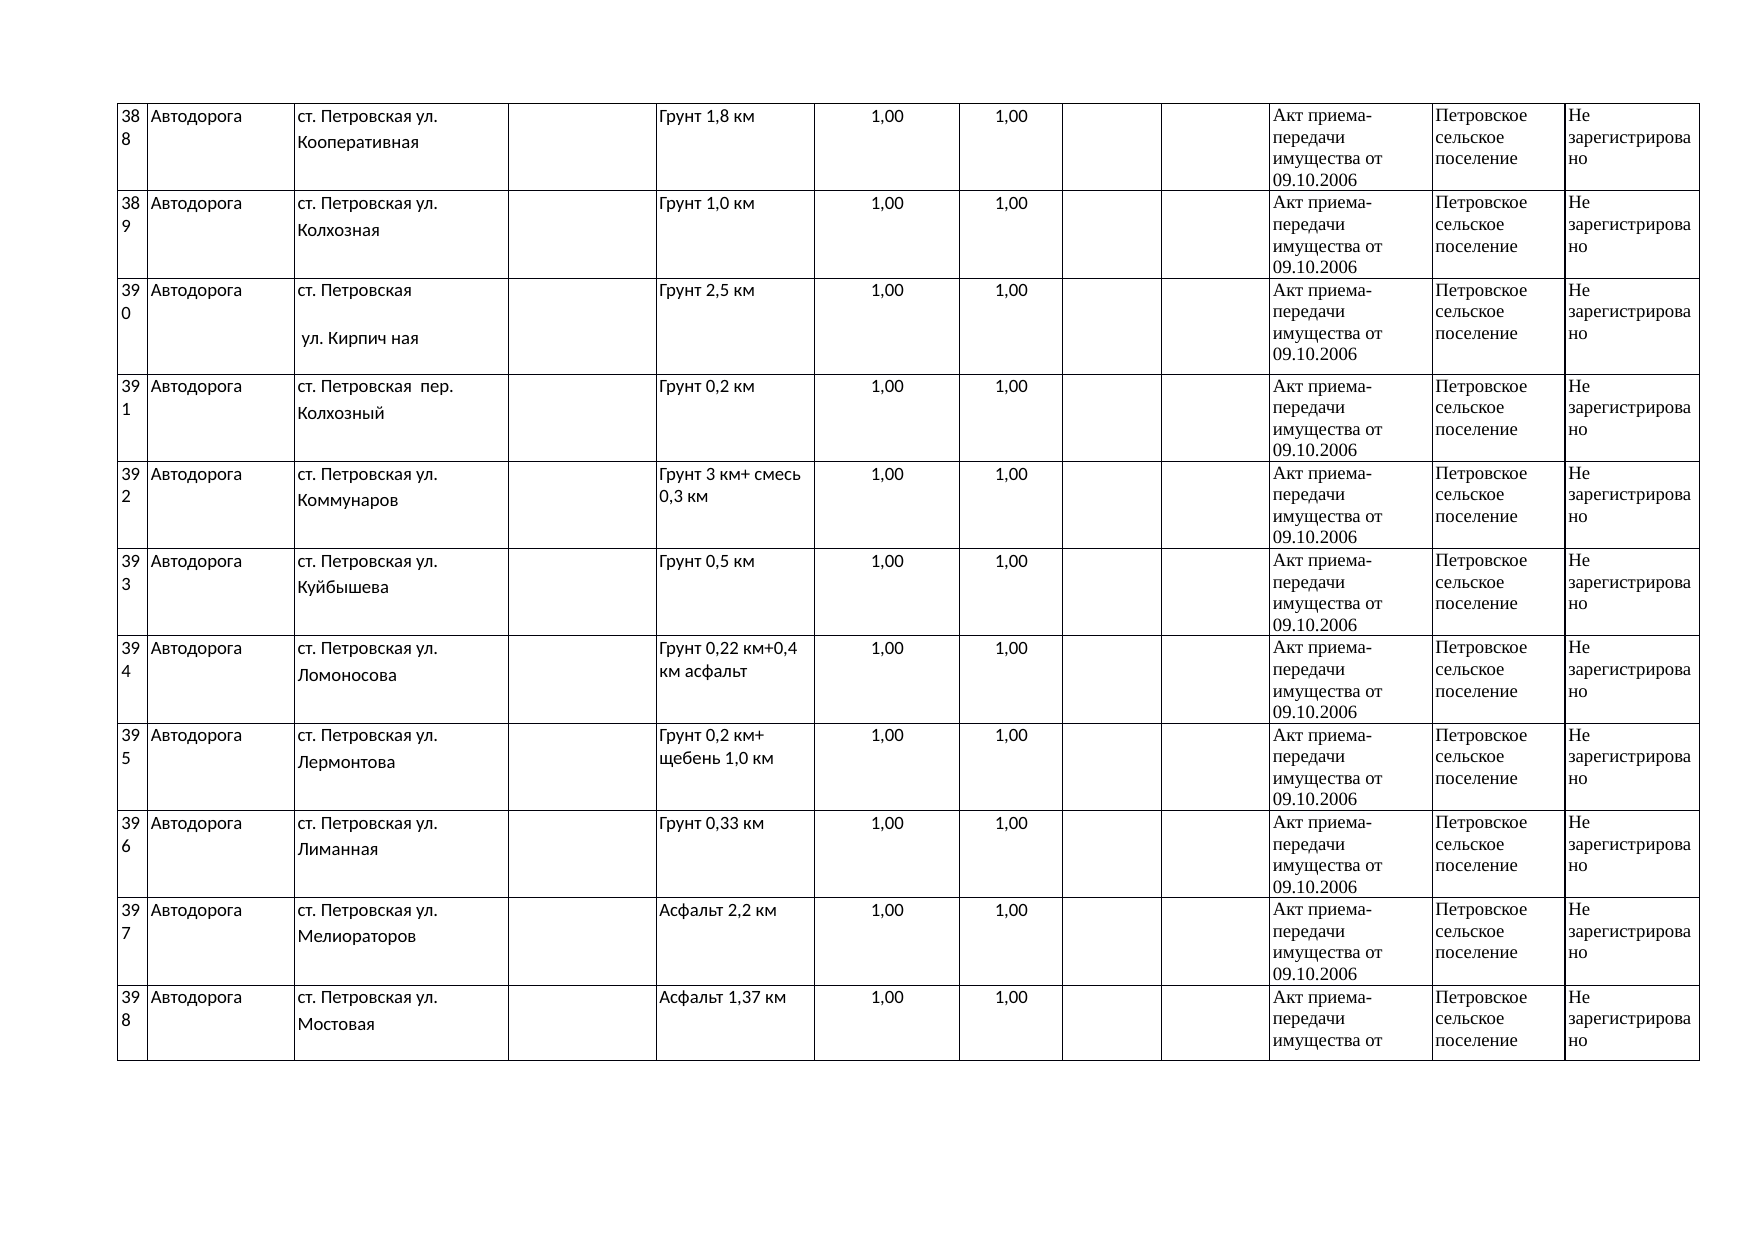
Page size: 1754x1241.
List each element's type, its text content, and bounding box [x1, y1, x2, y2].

table_cell Петровское сельское поселение [1433, 724, 1564, 810]
table_cell 1,00 [815, 549, 959, 635]
table_cell Не зарегистрировано [1566, 375, 1699, 461]
table_cell Автодорога [148, 898, 294, 984]
table_cell Не зарегистрировано [1566, 724, 1699, 810]
table_cell Петровское сельское поселение [1433, 191, 1564, 278]
table_cell Автодорога [148, 636, 294, 723]
table_cell Акт приема-передачи имущества от 09.10.2006 [1270, 549, 1432, 635]
table_cell [1162, 811, 1269, 897]
table_cell [1063, 549, 1161, 635]
table_cell [1162, 375, 1269, 461]
table_cell Грунт 3 км+ смесь 0,3 км [657, 462, 814, 548]
table_cell Не зарегистрировано [1566, 191, 1699, 278]
table_cell Не зарегистрировано [1566, 549, 1699, 635]
table_cell 394 [118, 636, 147, 723]
table_cell Акт приема-передачи имущества от [1270, 986, 1432, 1059]
table_cell [509, 898, 656, 984]
table_cell [509, 279, 656, 373]
table_cell Автодорога [148, 724, 294, 810]
table_cell [509, 724, 656, 810]
table_cell 1,00 [960, 724, 1062, 810]
table_cell Грунт 0,5 км [657, 549, 814, 635]
table_cell 1,00 [960, 549, 1062, 635]
table_cell ст. Петровская ул. Кооперативная [295, 104, 508, 190]
table_cell 1,00 [815, 811, 959, 897]
table_cell [509, 811, 656, 897]
table_cell Автодорога [148, 549, 294, 635]
table_cell Не зарегистрировано [1566, 898, 1699, 984]
table_cell [509, 462, 656, 548]
table_cell Автодорога [148, 279, 294, 373]
table_cell 1,00 [960, 636, 1062, 723]
table_cell [1063, 375, 1161, 461]
table_cell 1,00 [815, 986, 959, 1059]
table_cell Петровское сельское поселение [1433, 104, 1564, 190]
table_cell Акт приема-передачи имущества от 09.10.2006 [1270, 104, 1432, 190]
table_cell 1,00 [960, 462, 1062, 548]
table_cell 398 [118, 986, 147, 1059]
table_cell 392 [118, 462, 147, 548]
table_cell 1,00 [960, 375, 1062, 461]
table_cell Акт приема-передачи имущества от 09.10.2006 [1270, 898, 1432, 984]
table_cell Петровское сельское поселение [1433, 279, 1564, 373]
table_cell [1063, 279, 1161, 373]
table_cell 391 [118, 375, 147, 461]
table_cell 1,00 [815, 462, 959, 548]
table_cell 1,00 [960, 191, 1062, 278]
table_cell Петровское сельское поселение [1433, 898, 1564, 984]
table_cell Автодорога [148, 462, 294, 548]
table_cell [1162, 986, 1269, 1059]
table_cell [1162, 279, 1269, 373]
table_cell Не зарегистрировано [1566, 636, 1699, 723]
table_cell [1063, 636, 1161, 723]
table_cell ст. Петровская ул. Мостовая [295, 986, 508, 1059]
table_cell 1,00 [815, 279, 959, 373]
table_cell Асфальт 1,37 км [657, 986, 814, 1059]
table_cell Грунт 1,0 км [657, 191, 814, 278]
table_cell ст. Петровская ул. Лиманная [295, 811, 508, 897]
table_cell [1162, 191, 1269, 278]
table_cell Петровское сельское поселение [1433, 811, 1564, 897]
table_cell [509, 104, 656, 190]
table_cell Акт приема-передачи имущества от 09.10.2006 [1270, 724, 1432, 810]
table_cell 1,00 [960, 279, 1062, 373]
table_cell Автодорога [148, 104, 294, 190]
table_cell Петровское сельское поселение [1433, 549, 1564, 635]
table_cell [509, 549, 656, 635]
table_cell Акт приема-передачи имущества от 09.10.2006 [1270, 462, 1432, 548]
table_cell Акт приема-передачи имущества от 09.10.2006 [1270, 636, 1432, 723]
table_cell 1,00 [960, 811, 1062, 897]
table_cell Акт приема-передачи имущества от 09.10.2006 [1270, 375, 1432, 461]
table_cell ст. Петровская ул. Колхозная [295, 191, 508, 278]
table_cell [1063, 986, 1161, 1059]
table_cell 1,00 [960, 898, 1062, 984]
table_cell 1,00 [960, 104, 1062, 190]
table_cell Акт приема-передачи имущества от 09.10.2006 [1270, 811, 1432, 897]
table_cell Петровское сельское поселение [1433, 986, 1564, 1059]
table_cell ст. Петровская пер. Колхозный [295, 375, 508, 461]
table_cell [1162, 549, 1269, 635]
table_cell [509, 636, 656, 723]
table_cell 388 [118, 104, 147, 190]
table_cell 396 [118, 811, 147, 897]
table_cell 393 [118, 549, 147, 635]
table_cell 1,00 [815, 104, 959, 190]
table_cell 390 [118, 279, 147, 373]
table_cell 1,00 [815, 191, 959, 278]
table_cell 1,00 [815, 724, 959, 810]
table_cell [1162, 104, 1269, 190]
table_cell Асфальт 2,2 км [657, 898, 814, 984]
table_cell Акт приема-передачи имущества от 09.10.2006 [1270, 279, 1432, 373]
table_cell 397 [118, 898, 147, 984]
table_cell Грунт 2,5 км [657, 279, 814, 373]
table_cell [1063, 462, 1161, 548]
table_cell [1063, 191, 1161, 278]
table_cell Не зарегистрировано [1566, 986, 1699, 1059]
table_cell Грунт 0,2 км [657, 375, 814, 461]
table_cell [509, 191, 656, 278]
table_cell [1162, 636, 1269, 723]
table_cell ст. Петровская ул. Ломоносова [295, 636, 508, 723]
table_cell Петровское сельское поселение [1433, 636, 1564, 723]
table_cell 395 [118, 724, 147, 810]
table_cell 389 [118, 191, 147, 278]
table_cell 1,00 [960, 986, 1062, 1059]
table_cell Автодорога [148, 811, 294, 897]
table_cell ст. Петровская ул. Мелиораторов [295, 898, 508, 984]
table_cell ст. Петровская ул. Коммунаров [295, 462, 508, 548]
table_cell Петровское сельское поселение [1433, 375, 1564, 461]
table_cell [1162, 724, 1269, 810]
table_cell Не зарегистрировано [1566, 462, 1699, 548]
table_cell 1,00 [815, 636, 959, 723]
table_cell Грунт 0,33 км [657, 811, 814, 897]
table_cell [1063, 104, 1161, 190]
table_cell Грунт 0,22 км+0,4 км асфальт [657, 636, 814, 723]
table_cell [509, 375, 656, 461]
table_cell 1,00 [815, 898, 959, 984]
table_cell ст. Петровская ул. Лермонтова [295, 724, 508, 810]
table_cell Грунт 1,8 км [657, 104, 814, 190]
table_cell Автодорога [148, 375, 294, 461]
table_cell [1063, 811, 1161, 897]
table_cell ст. Петровская ул. Кирпич ная [295, 279, 508, 373]
table_cell ст. Петровская ул. Куйбышева [295, 549, 508, 635]
table_cell Грунт 0,2 км+ щебень 1,0 км [657, 724, 814, 810]
table_cell Не зарегистрировано [1566, 811, 1699, 897]
table_cell Петровское сельское поселение [1433, 462, 1564, 548]
table_cell Автодорога [148, 986, 294, 1059]
table_cell Не зарегистрировано [1566, 104, 1699, 190]
table_cell [509, 986, 656, 1059]
table_cell Автодорога [148, 191, 294, 278]
table_cell [1063, 724, 1161, 810]
table_cell [1162, 898, 1269, 984]
table_cell [1063, 898, 1161, 984]
table_cell Акт приема-передачи имущества от 09.10.2006 [1270, 191, 1432, 278]
table_cell 1,00 [815, 375, 959, 461]
table_cell [1162, 462, 1269, 548]
table_cell Не зарегистрировано [1566, 279, 1699, 373]
